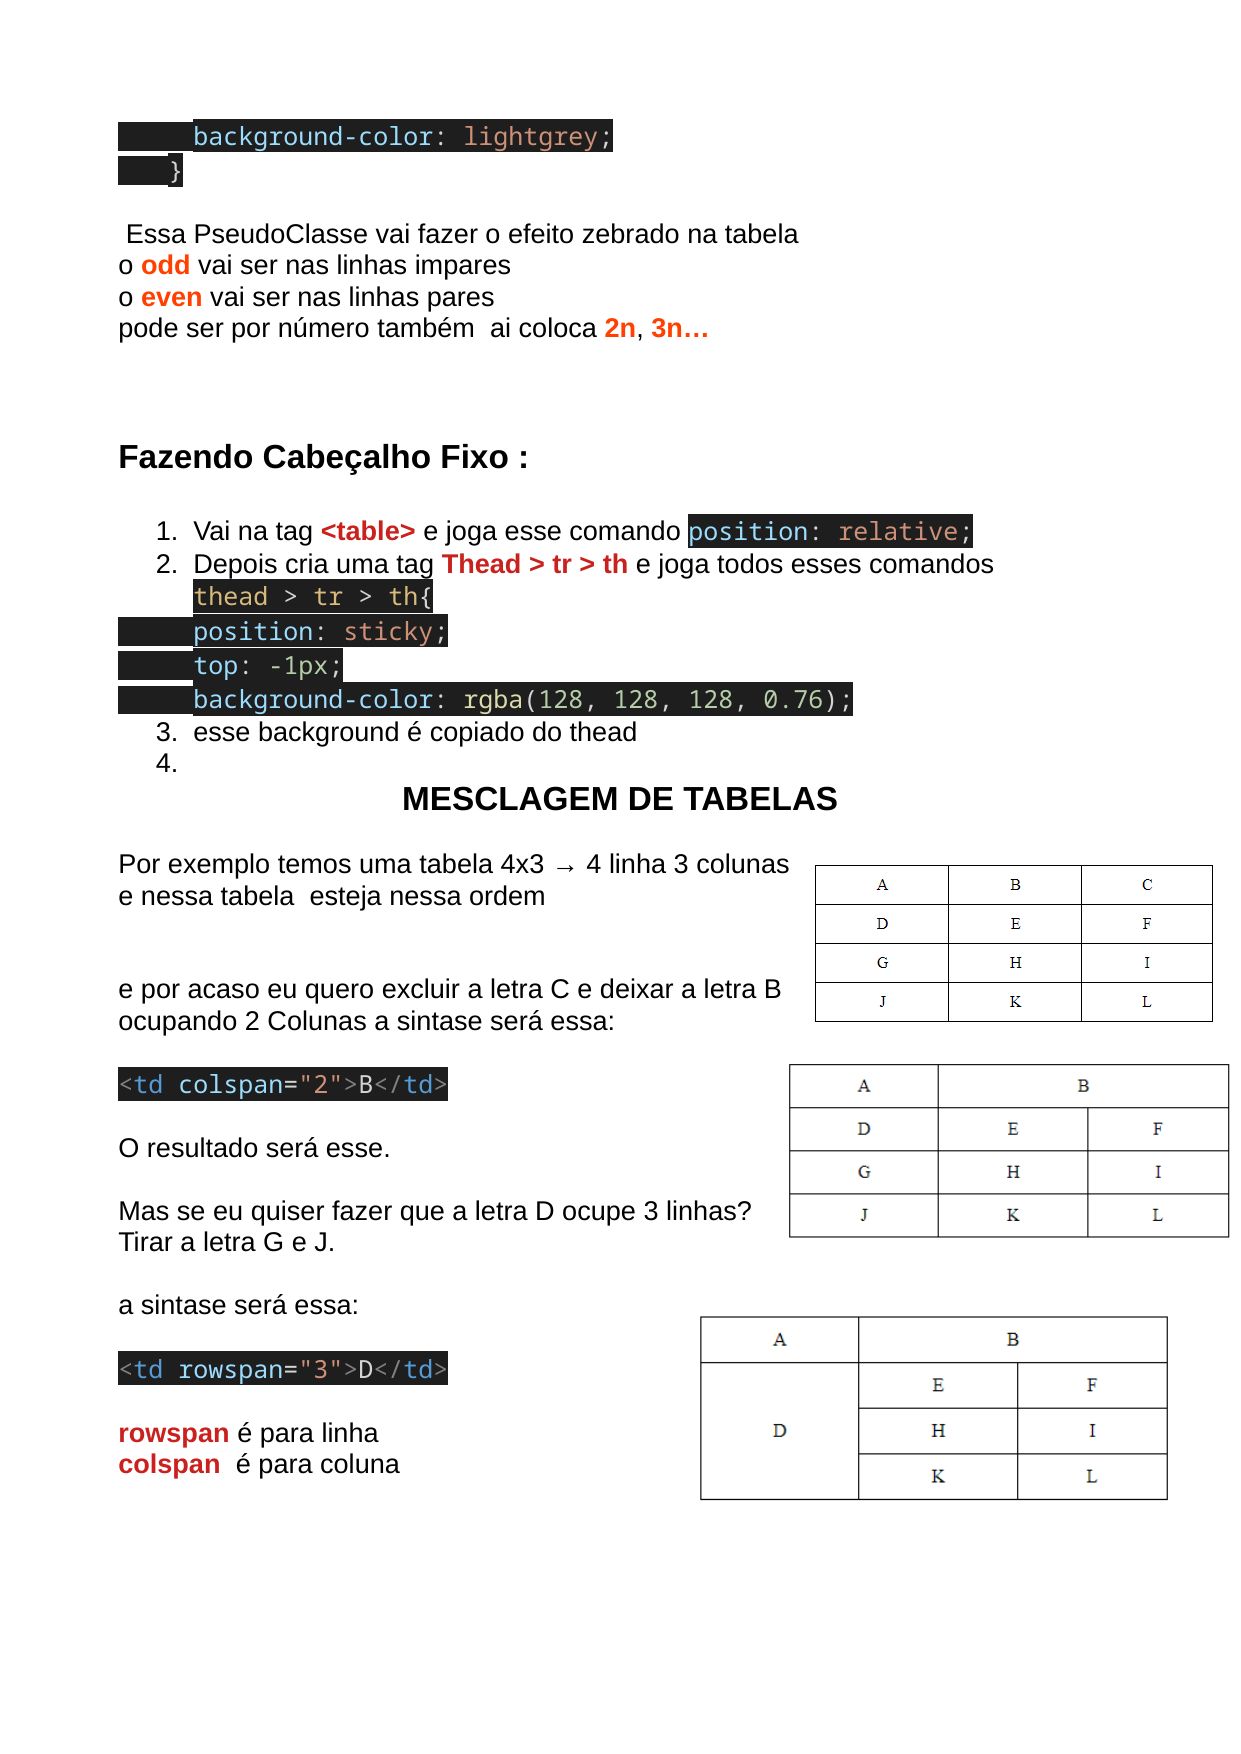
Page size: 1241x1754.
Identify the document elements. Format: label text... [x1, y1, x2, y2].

picture [787, 1063, 1237, 1242]
text a sintase será essa: [118, 1289, 1122, 1320]
text <td rowspan="3">D</td> [118, 1351, 698, 1385]
picture [698, 1313, 1182, 1513]
text e por acaso eu quero excluir a letra C e deixar a letra B [118, 973, 811, 1005]
list Vai na tag <table> e joga esse comando position: relative; [156, 514, 1122, 548]
text ocupando 2 Colunas a sintase será essa: [118, 1005, 1122, 1036]
text Mas se eu quiser fazer que a letra D ocupe 3 linhas? [118, 1195, 787, 1226]
text e nessa tabela esteja nessa ordem [118, 880, 811, 911]
picture [811, 860, 1215, 1024]
text o even vai ser nas linhas pares [118, 281, 1122, 312]
text } [118, 152, 1122, 187]
text Tirar a letra G e J. [118, 1226, 1122, 1257]
text colspan é para coluna [118, 1448, 698, 1479]
text o odd vai ser nas linhas impares [118, 249, 1122, 281]
text position: sticky; [118, 613, 1122, 647]
text background-color: rgba(128, 128, 128, 0.76); [118, 682, 1122, 716]
text Fazendo Cabeçalho Fixo : [118, 437, 1122, 475]
text rowspan é para linha [118, 1417, 698, 1448]
text Por exemplo temos uma tabela 4x3 → 4 linha 3 colunas [118, 848, 1122, 880]
list esse background é copiado do thead [156, 716, 1122, 747]
text top: -1px; [118, 647, 1122, 682]
text <td colspan="2">B</td> [118, 1067, 787, 1101]
text background-color: lightgrey; [118, 118, 1122, 152]
text O resultado será esse. [118, 1132, 787, 1164]
list Depois cria uma tag Thead > tr > th e joga todos esses comandos [156, 548, 1122, 579]
text Essa PseudoClasse vai fazer o efeito zebrado na tabela [118, 218, 1122, 249]
text MESCLAGEM DE TABELAS [118, 779, 1122, 817]
text pode ser por número também ai coloca 2n, 3n… [118, 312, 1122, 343]
list thead > tr > th{ [156, 579, 1122, 613]
